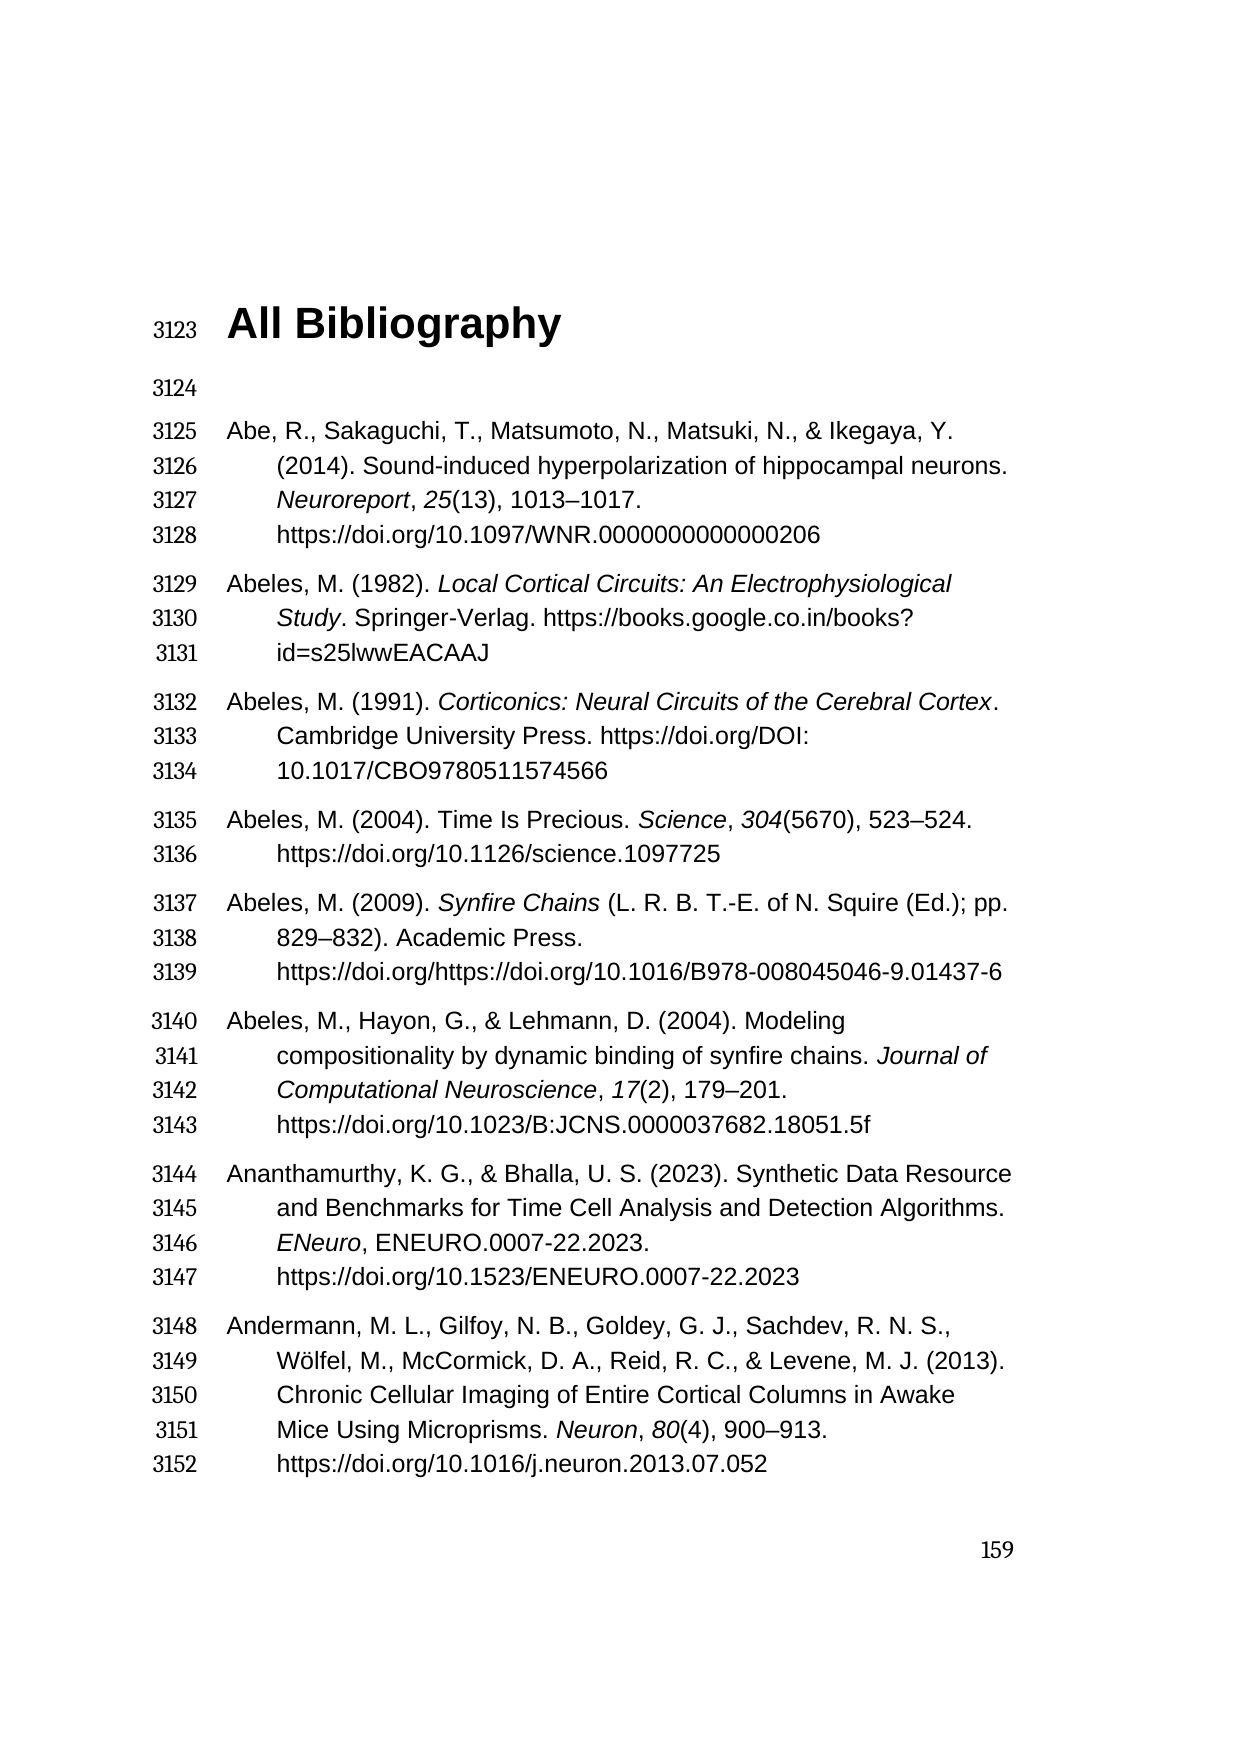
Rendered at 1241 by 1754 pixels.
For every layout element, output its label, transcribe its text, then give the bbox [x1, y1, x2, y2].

text Abeles, M., Hayon, G., & Lehmann, D. (2004). Modeling compositionality by dynamic binding of synfire chains. Journal of Computational Neuroscience, 17(2), 179–201. https://doi.org/10.1023/B:JCNS.0000037682.18051.5f [226, 1006, 1014, 1138]
text Abeles, M. (2004). Time Is Precious. Science, 304(5670), 523–524. https://doi.org/10.1126/science.1097725 [226, 805, 1014, 868]
text Abeles, M. (2009). Synfire Chains (L. R. B. T.-E. of N. Squire (Ed.); pp. 829–832). Academic Press. https://doi.org/https://doi.org/10.1016/B978-008045046-9.01437-6 [226, 888, 1014, 986]
text Abeles, M. (1982). Local Cortical Circuits: An Electrophysiological Study. Springer-Verlag. https://books.google.co.in/books?id=s25lwwEACAAJ [226, 569, 1014, 666]
text Abe, R., Sakaguchi, T., Matsumoto, N., Matsuki, N., & Ikegaya, Y. (2014). Sound-induced hyperpolarization of hippocampal neurons. Neuroreport, 25(13), 1013–1017. https://doi.org/10.1097/WNR.0000000000000206 [226, 416, 1014, 548]
text Andermann, M. L., Gilfoy, N. B., Goldey, G. J., Sachdev, R. N. S., Wölfel, M., McCormick, D. A., Reid, R. C., & Levene, M. J. (2013). Chronic Cellular Imaging of Entire Cortical Columns in Awake Mice Using Microprisms. Neuron, 80(4), 900–913. https://doi.org/10.1016/j.neuron.2013.07.052 [226, 1311, 1014, 1478]
text Abeles, M. (1991). Corticonics: Neural Circuits of the Cerebral Cortex. Cambridge University Press. https://doi.org/DOI: 10.1017/CBO9780511574566 [226, 687, 1014, 784]
subtitle All Bibliography [226, 298, 1014, 348]
text Ananthamurthy, K. G., & Bhalla, U. S. (2023). Synthetic Data Resource and Benchmarks for Time Cell Analysis and Detection Algorithms. ENeuro, ENEURO.0007-22.2023. https://doi.org/10.1523/ENEURO.0007-22.2023 [226, 1159, 1014, 1291]
